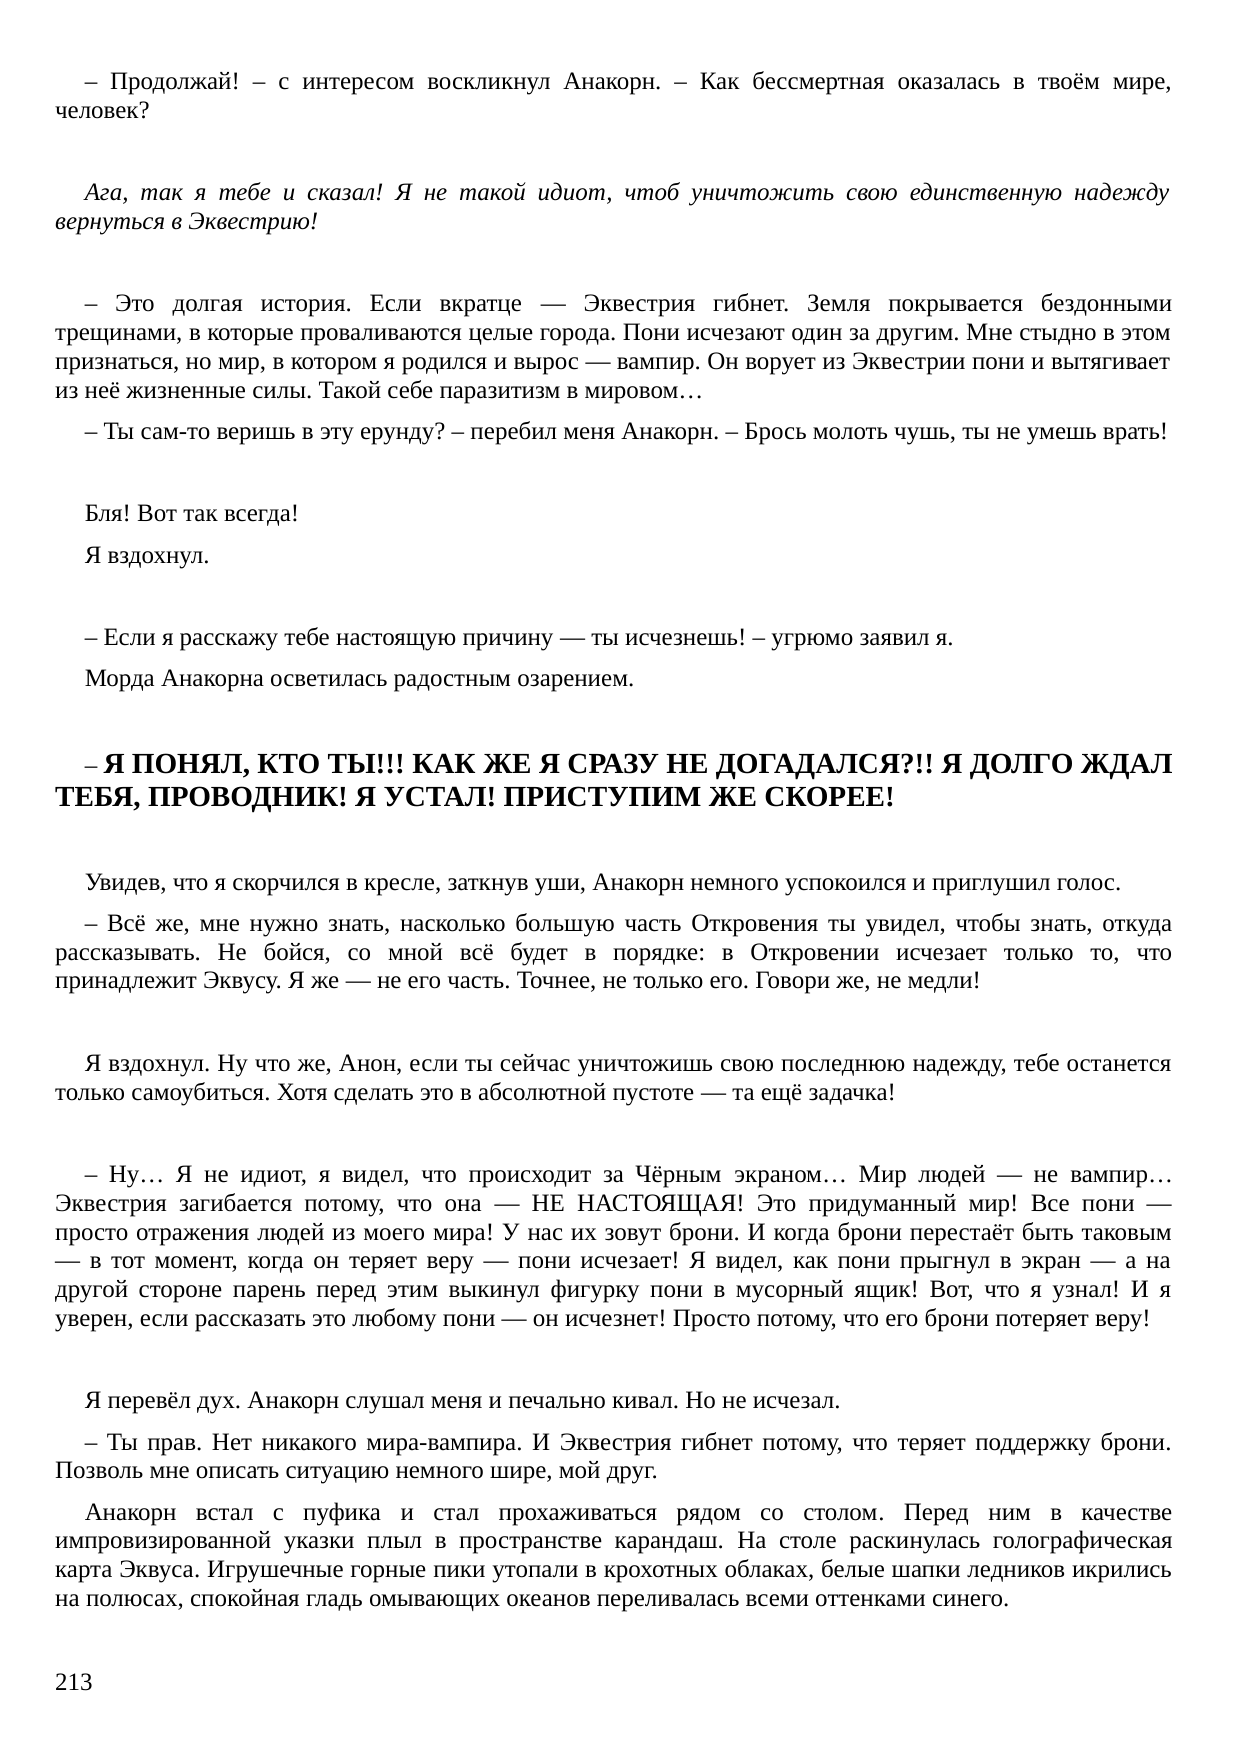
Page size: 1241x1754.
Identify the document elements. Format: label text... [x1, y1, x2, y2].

text – Ты сам-то веришь в эту ерунду? – перебил меня Анакорн. – Брось молоть чушь, ты не умешь врать! [55, 416, 1173, 445]
text – Всё же, мне нужно знать, насколько большую часть Откровения ты увидел, чтобы знать, откуда рассказывать. Не бойся, со мной всё будет в порядке: в Откровении исчезает только то, что принадлежит Эквусу. Я же — не его часть. Точнее, не только его. Говори же, не медли! [55, 908, 1173, 994]
text – Это долгая история. Если вкратце — Эквестрия гибнет. Земля покрывается бездонными трещинами, в которые проваливаются целые города. Пони исчезают один за другим. Мне стыдно в этом признаться, но мир, в котором я родился и вырос — вампир. Он ворует из Эквестрии пони и вытягивает из неё жизненные силы. Такой себе паразитизм в мировом… [55, 288, 1173, 403]
text Морда Анакорна осветилась радостным озарением. [55, 663, 1173, 692]
text Я вздохнул. Ну что же, Анон, если ты сейчас уничтожишь свою последнюю надежду, тебе останется только самоубиться. Хотя сделать это в абсолютной пустоте — та ещё задачка! [55, 1048, 1173, 1106]
text – Если я расскажу тебе настоящую причину — ты исчезнешь! – угрюмо заявил я. [55, 622, 1173, 651]
text Увидев, что я скорчился в кресле, заткнув уши, Анакорн немного успокоился и приглушил голос. [55, 867, 1173, 896]
text – Ты прав. Нет никакого мира-вампира. И Эквестрия гибнет потому, что теряет поддержку брони. Позволь мне описать ситуацию немного шире, мой друг. [55, 1427, 1173, 1484]
text Я вздохнул. [55, 540, 1173, 568]
text Анакорн встал с пуфика и стал прохаживаться рядом со столом. Перед ним в качестве импровизированной указки плыл в пространстве карандаш. На столе раскинулась голографическая карта Эквуса. Игрушечные горные пики утопали в крохотных облаках, белые шапки ледников икрились на полюсах, спокойная гладь омывающих океанов переливалась всеми оттенками синего. [55, 1497, 1173, 1612]
text – Ну… Я не идиот, я видел, что происходит за Чёрным экраном… Мир людей — не вампир… Эквестрия загибается потому, что она — НЕ НАСТОЯЩАЯ! Это придуманный мир! Все пони — просто отражения людей из моего мира! У нас их зовут брони. И когда брони перестаёт быть таковым — в тот момент, когда он теряет веру — пони исчезает! Я видел, как пони прыгнул в экран — а на другой стороне парень перед этим выкинул фигурку пони в мусорный ящик! Вот, что я узнал! И я уверен, если рассказать это любому пони — он исчезнет! Просто потому, что его брони потеряет веру! [55, 1159, 1173, 1332]
text Я перевёл дух. Анакорн слушал меня и печально кивал. Но не исчезал. [55, 1386, 1173, 1414]
text – Продолжай! – с интересом воскликнул Анакорн. – Как бессмертная оказалась в твоём мире, человек? [55, 66, 1173, 123]
text Ага, так я тебе и сказал! Я не такой идиот, чтоб уничтожить свою единственную надежду вернуться в Эквестрию! [55, 177, 1173, 235]
text – Я ПОНЯЛ, КТО ТЫ!!! КАК ЖЕ Я СРАЗУ НЕ ДОГАДАЛСЯ?!! Я ДОЛГО ЖДАЛ ТЕБЯ, ПРОВОДНИК! Я УСТАЛ! ПРИСТУПИМ ЖЕ СКОРЕЕ! [55, 746, 1173, 813]
text Бля! Вот так всегда! [55, 498, 1173, 527]
